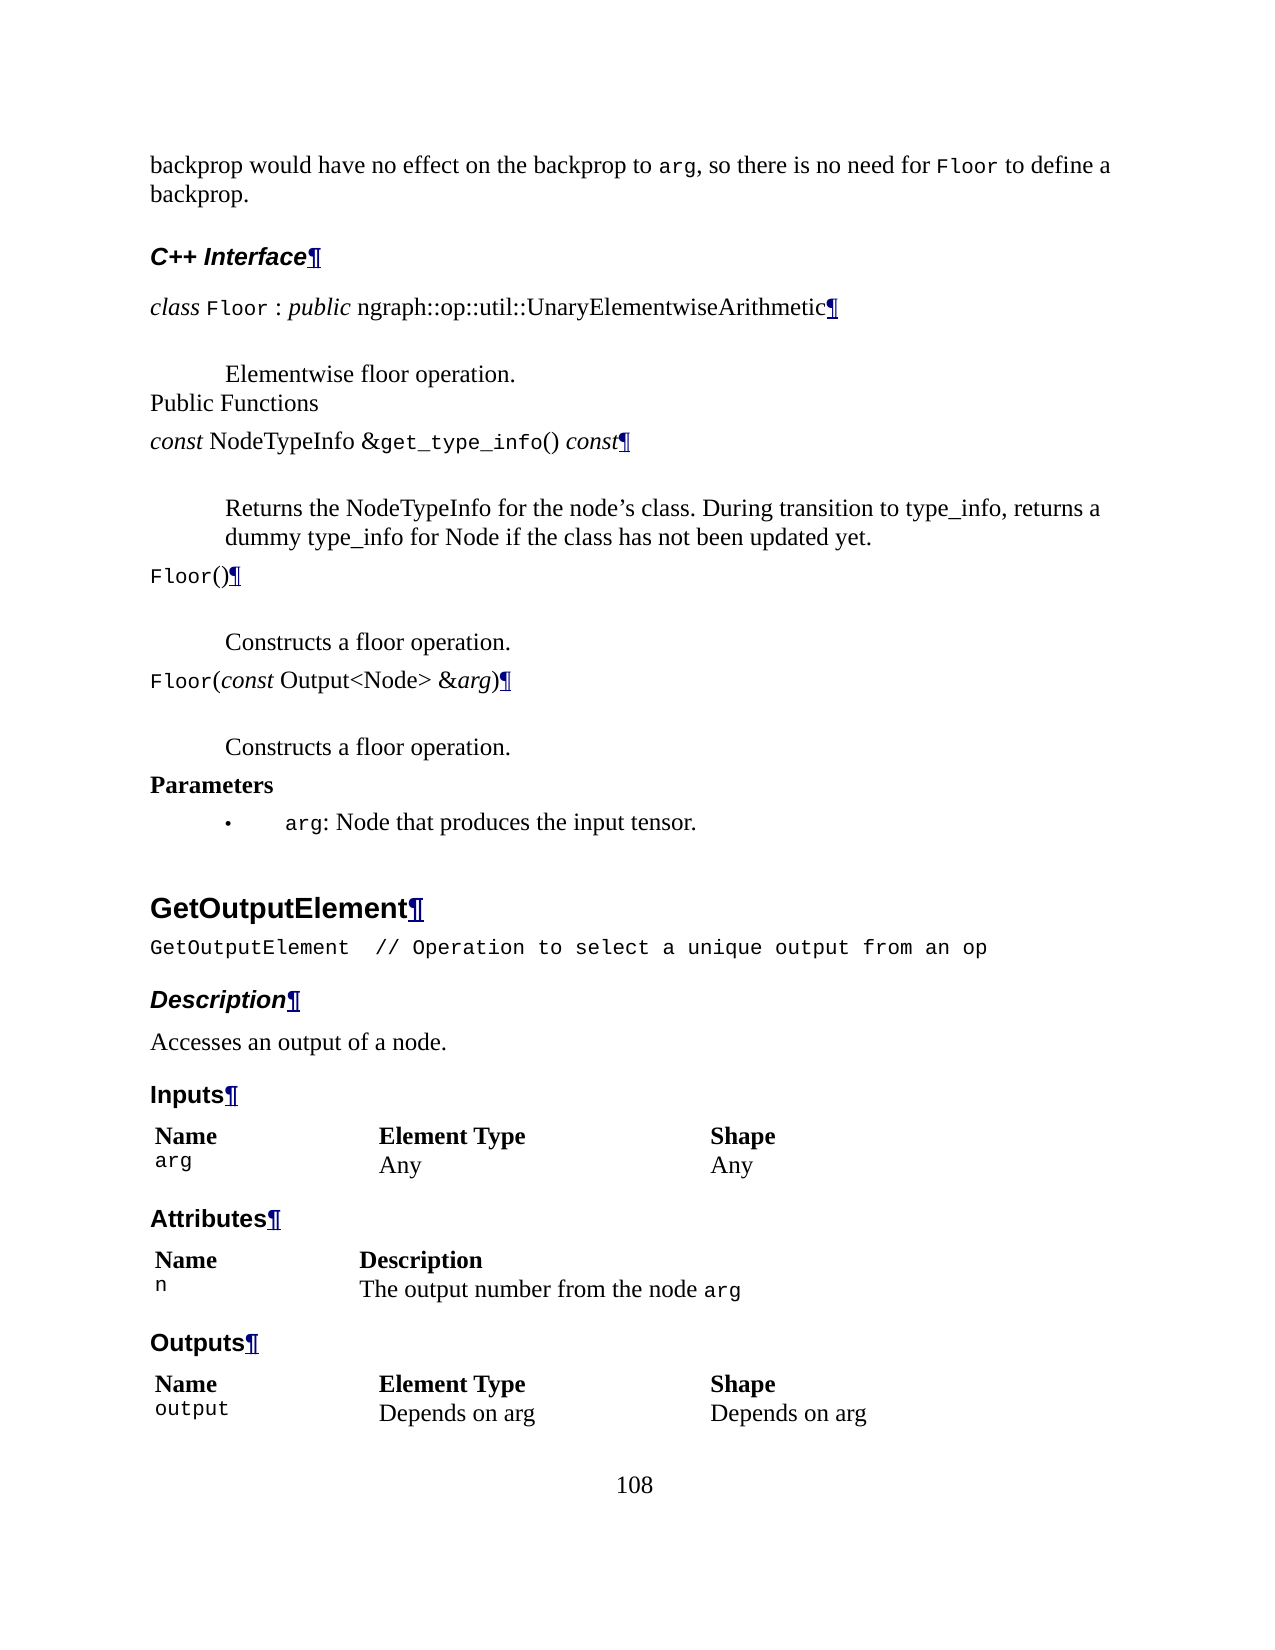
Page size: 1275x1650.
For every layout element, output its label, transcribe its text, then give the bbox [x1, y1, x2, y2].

text Floor(const Output<Node> &arg)¶ [150, 665, 1125, 723]
table_cell Any [706, 1150, 1125, 1179]
subtitle Outputs¶ [150, 1328, 1125, 1357]
table_cell Depends on arg [706, 1398, 1125, 1427]
text Parameters [150, 770, 1125, 798]
table_cell n [150, 1274, 355, 1303]
subtitle Description¶ [150, 986, 1125, 1014]
table_header Element Type [374, 1121, 706, 1150]
table_header Element Type [374, 1369, 706, 1398]
subtitle Inputs¶ [150, 1080, 1125, 1109]
text Elementwise floor operation. [225, 359, 1125, 388]
text Returns the NodeTypeInfo for the node’s class. During transition to type_info, returns a dummy type_info for Node if the class has not been updated yet. [225, 493, 1125, 551]
text backprop would have no effect on the backprop to arg, so there is no need for Floor to define a backprop. [150, 150, 1125, 208]
table_cell output [150, 1398, 374, 1427]
text const NodeTypeInfo &get_type_info() const¶ [150, 426, 1125, 484]
text Constructs a floor operation. [225, 627, 1125, 656]
table_header Name [150, 1369, 374, 1398]
subtitle C++ Interface¶ [150, 242, 1125, 271]
subtitle Attributes¶ [150, 1204, 1125, 1232]
text class Floor : public ngraph::op::util::UnaryElementwiseArithmetic¶ [150, 292, 1125, 351]
table_header Name [150, 1121, 374, 1150]
table_cell arg [150, 1150, 374, 1179]
table_header Name [150, 1245, 355, 1274]
table_cell The output number from the node arg [355, 1274, 1125, 1303]
table_cell Any [374, 1150, 706, 1179]
table_cell Depends on arg [374, 1398, 706, 1427]
table_header Shape [706, 1121, 1125, 1150]
table_header Shape [706, 1369, 1125, 1398]
text Constructs a floor operation. [225, 732, 1125, 761]
text Accesses an output of a node. [150, 1027, 1125, 1055]
text GetOutputElement // Operation to select a unique output from an op [150, 937, 1125, 961]
table_header Description [355, 1245, 1125, 1274]
list arg: Node that produces the input tensor. [225, 807, 1125, 837]
subtitle GetOutputElement¶ [150, 891, 1125, 924]
text Public Functions [150, 388, 1125, 417]
text Floor()¶ [150, 560, 1125, 618]
